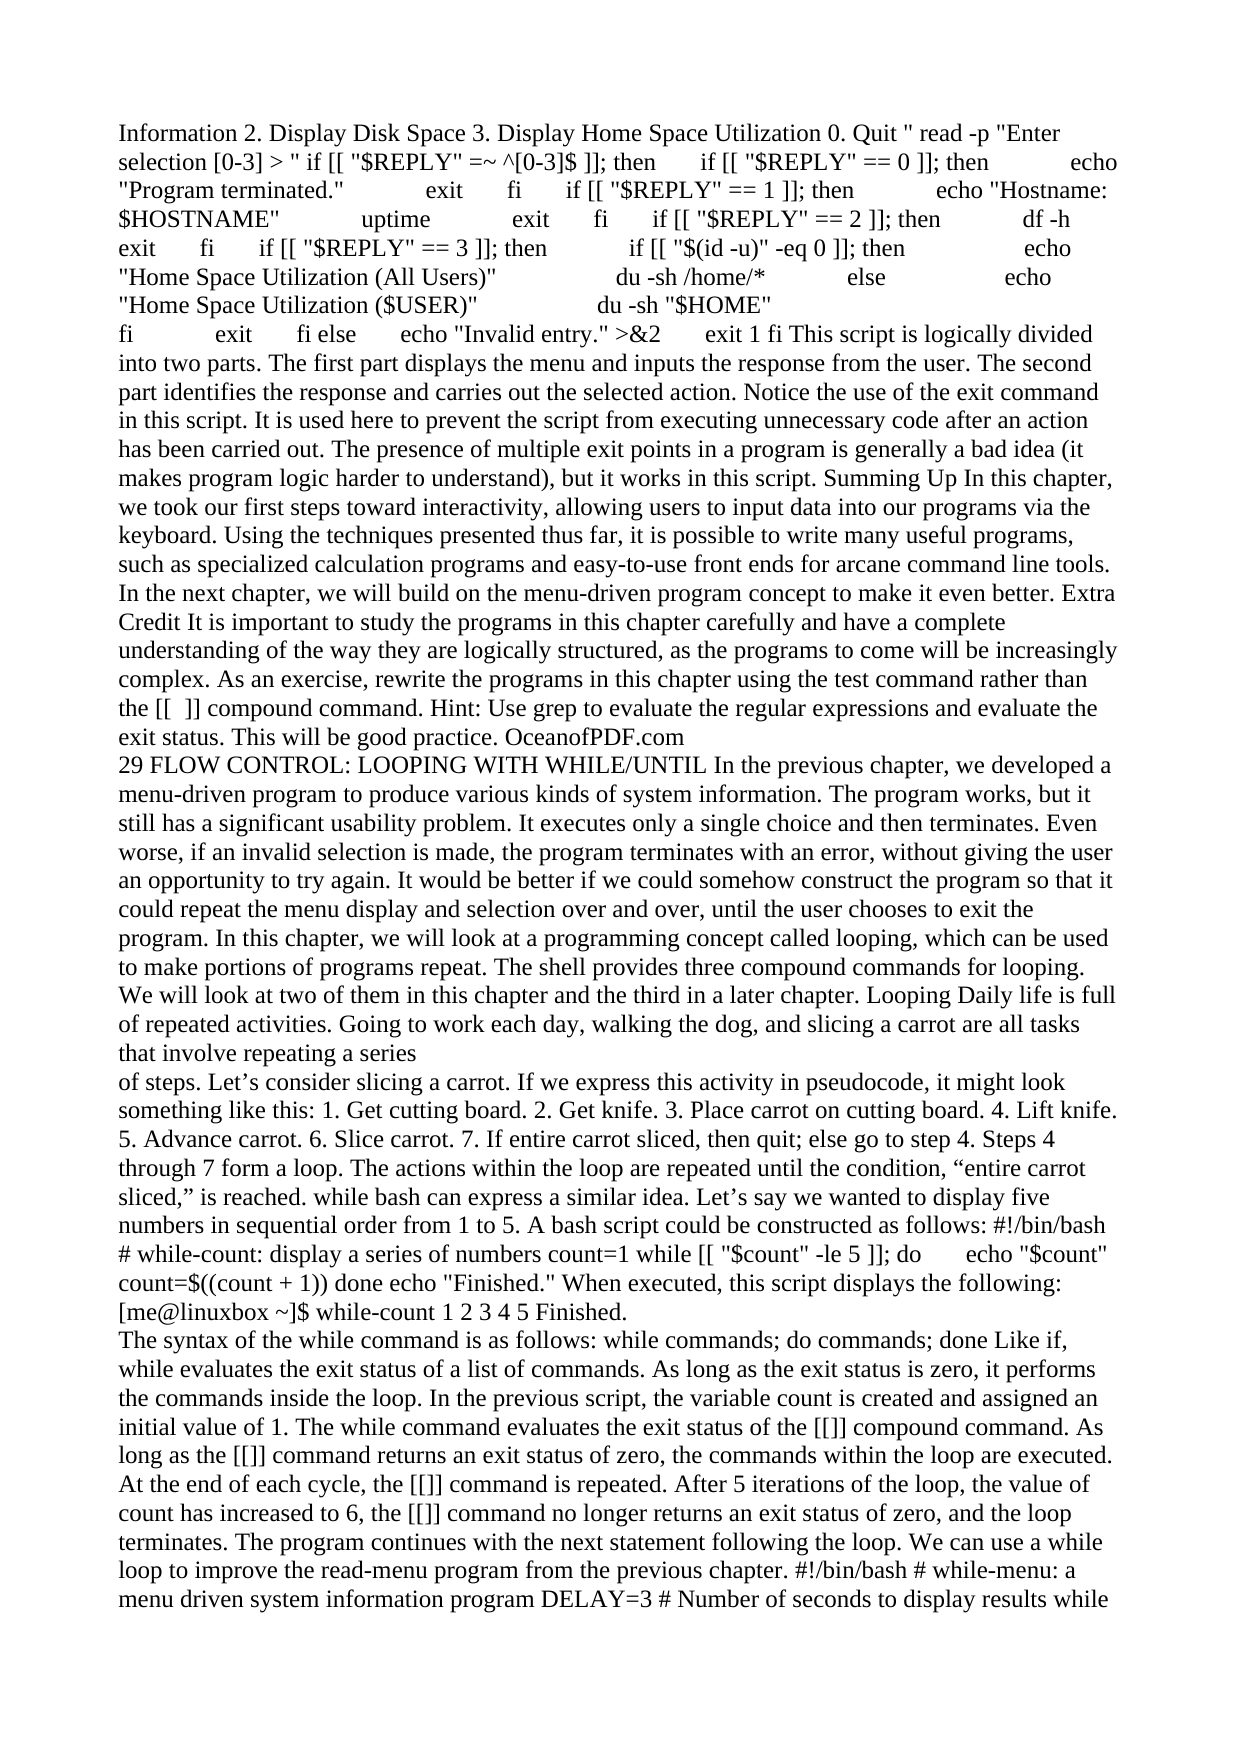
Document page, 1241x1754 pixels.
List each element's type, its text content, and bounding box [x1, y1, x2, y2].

text fi exit fi else echo "Invalid entry." >&2 exit 1 fi This script is logically divided into two parts. The first part displays the menu and inputs the response from the user. The second part identifies the response and carries out the selected action. Notice the use of the exit command in this script. It is used here to prevent the script from executing unnecessary code after an action has been carried out. The presence of multiple exit points in a program is generally a bad idea (it makes program logic harder to understand), but it works in this script. Summing Up In this chapter, we took our first steps toward interactivity, allowing users to input data into our programs via the keyboard. Using the techniques presented thus far, it is possible to write many useful programs, such as specialized calculation programs and easy-to-use front ends for arcane command line tools. In the next chapter, we will build on the menu-driven program concept to make it even better. Extra Credit It is important to study the programs in this chapter carefully and have a complete understanding of the way they are logically structured, as the programs to come will be increasingly complex. As an exercise, rewrite the programs in this chapter using the test command rather than the [[ ]] compound command. Hint: Use grep to evaluate the regular expressions and evaluate the exit status. This will be good practice. OceanofPDF.com [118, 319, 1122, 751]
text 29 FLOW CONTROL: LOOPING WITH WHILE/UNTIL In the previous chapter, we developed a menu-driven program to produce various kinds of system information. The program works, but it still has a significant usability problem. It executes only a single choice and then terminates. Even worse, if an invalid selection is made, the program terminates with an error, without giving the user an opportunity to try again. It would be better if we could somehow construct the program so that it could repeat the menu display and selection over and over, until the user chooses to exit the program. In this chapter, we will look at a programming concept called looping, which can be used to make portions of programs repeat. The shell provides three compound commands for looping. We will look at two of them in this chapter and the third in a later chapter. Looping Daily life is full of repeated activities. Going to work each day, walking the dog, and slicing a carrot are all tasks that involve repeating a series [118, 751, 1122, 1067]
text The syntax of the while command is as follows: while commands; do commands; done Like if, while evaluates the exit status of a list of commands. As long as the exit status is zero, it performs the commands inside the loop. In the previous script, the variable count is created and assigned an initial value of 1. The while command evaluates the exit status of the [[]] compound command. As long as the [[]] command returns an exit status of zero, the commands within the loop are executed. At the end of each cycle, the [[]] command is repeated. After 5 iterations of the loop, the value of count has increased to 6, the [[]] command no longer returns an exit status of zero, and the loop terminates. The program continues with the next statement following the loop. We can use a while loop to improve the read-menu program from the previous chapter. #!/bin/bash # while-menu: a menu driven system information program DELAY=3 # Number of seconds to display results while [118, 1326, 1122, 1613]
text Information 2. Display Disk Space 3. Display Home Space Utilization 0. Quit " read -p "Enter selection [0-3] > " if [[ "$REPLY" =~ ^[0-3]$ ]]; then if [[ "$REPLY" == 0 ]]; then echo "Program terminated." exit fi if [[ "$REPLY" == 1 ]]; then echo "Hostname: $HOSTNAME" uptime exit fi if [[ "$REPLY" == 2 ]]; then df -h exit fi if [[ "$REPLY" == 3 ]]; then if [[ "$(id -u)" -eq 0 ]]; then echo "Home Space Utilization (All Users)" du -sh /home/* else echo "Home Space Utilization ($USER)" du -sh "$HOME" [118, 118, 1122, 319]
text of steps. Let’s consider slicing a carrot. If we express this activity in pseudocode, it might look something like this: 1. Get cutting board. 2. Get knife. 3. Place carrot on cutting board. 4. Lift knife. 5. Advance carrot. 6. Slice carrot. 7. If entire carrot sliced, then quit; else go to step 4. Steps 4 through 7 form a loop. The actions within the loop are repeated until the condition, “entire carrot sliced,” is reached. while bash can express a similar idea. Let’s say we wanted to display five numbers in sequential order from 1 to 5. A bash script could be constructed as follows: #!/bin/bash # while-count: display a series of numbers count=1 while [[ "$count" -le 5 ]]; do echo "$count" count=$((count + 1)) done echo "Finished." When executed, this script displays the following: [me@linuxbox ~]$ while-count 1 2 3 4 5 Finished. [118, 1067, 1122, 1326]
